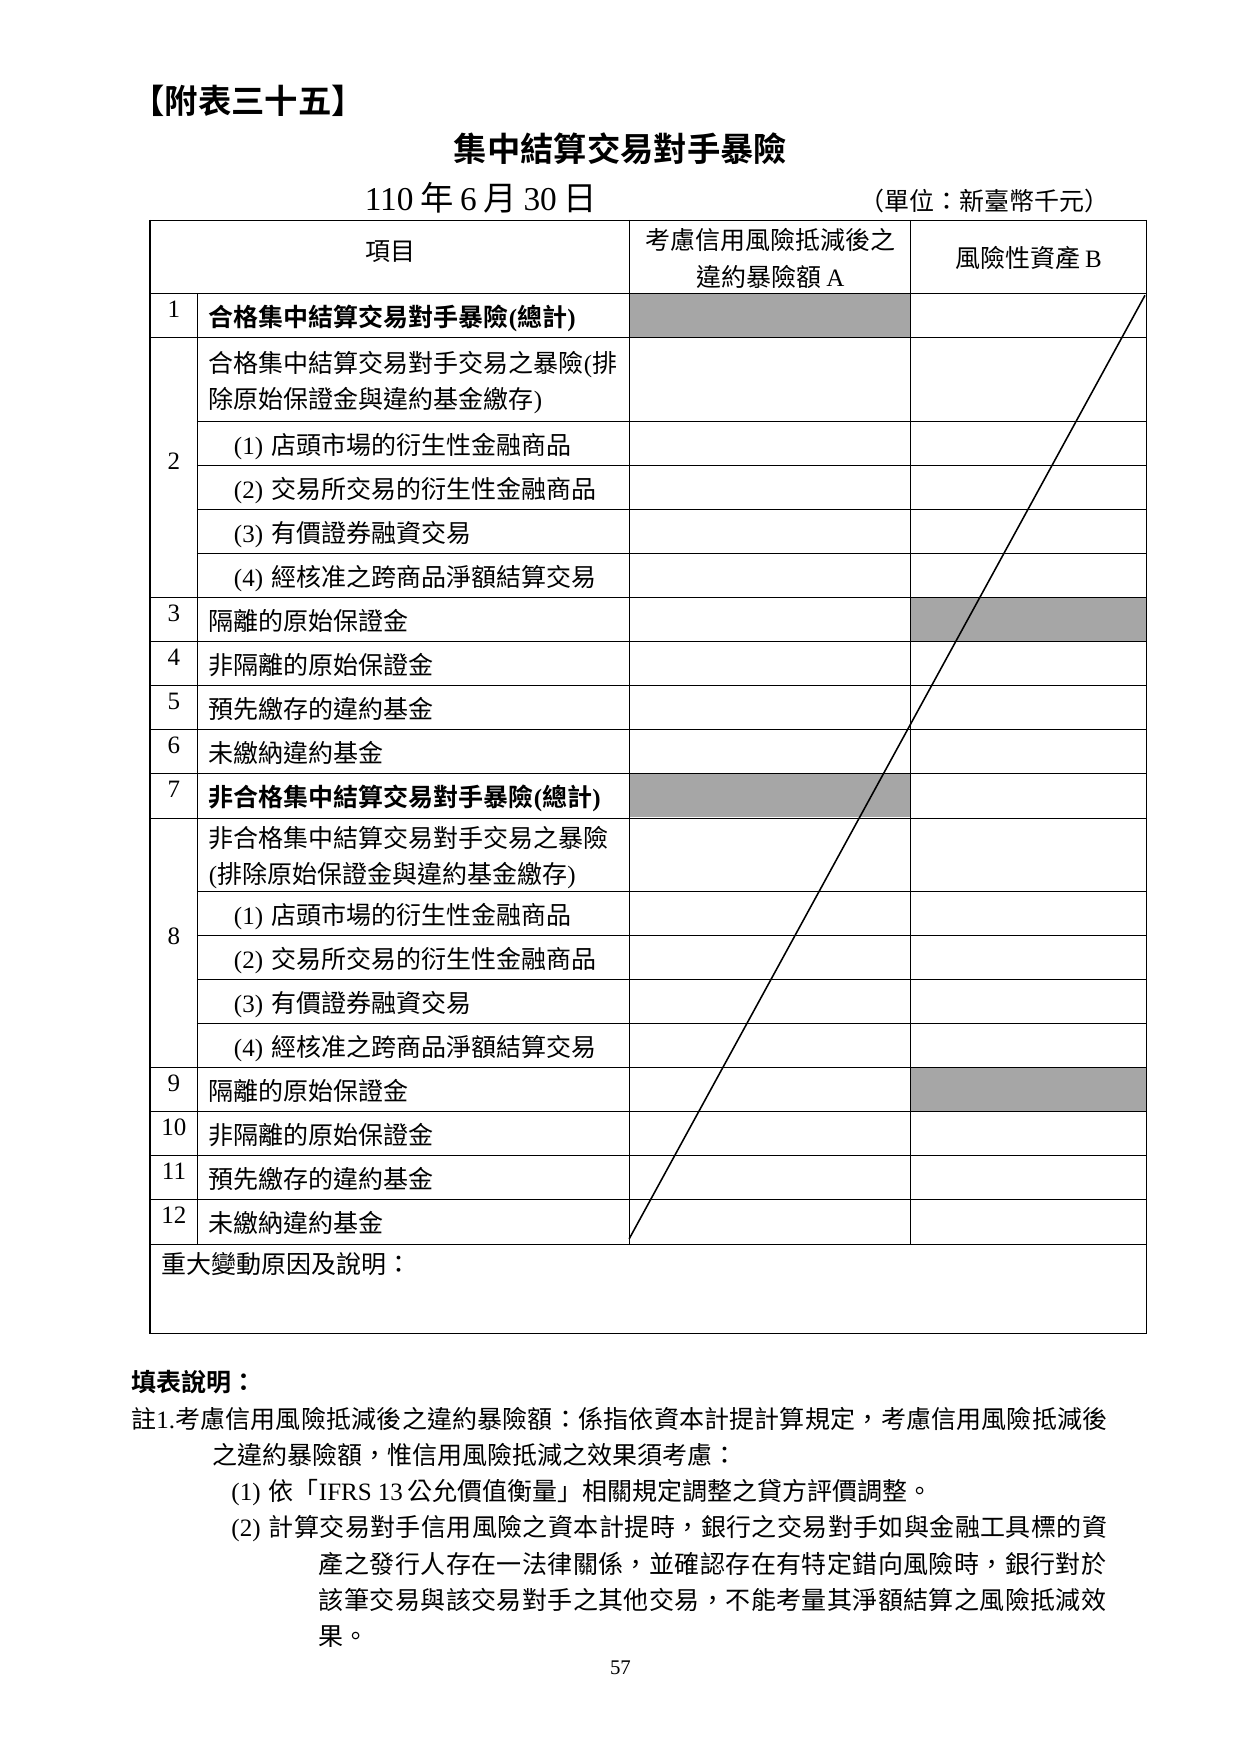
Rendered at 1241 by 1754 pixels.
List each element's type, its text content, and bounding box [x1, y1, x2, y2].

table_cell [630, 1068, 721, 1111]
table_cell 非隔離的原始保證金 [198, 1112, 629, 1155]
table_cell 7 [151, 774, 197, 817]
text 填表說明： [131, 1363, 1109, 1399]
table_cell 隔離的原始保證金 [198, 1068, 629, 1111]
table_cell 1 [151, 294, 197, 337]
table_cell [630, 510, 910, 553]
table_cell 4 [151, 642, 197, 685]
table_cell [911, 1068, 1146, 1111]
table_cell [911, 338, 1120, 421]
table_cell 店頭市場的衍生性金融商品 [198, 422, 629, 465]
table_cell 預先繳存的違約基金 [198, 686, 629, 729]
table_cell 12 [151, 1200, 197, 1243]
table_cell [911, 892, 1146, 935]
table_cell 3 [151, 598, 197, 641]
table_cell [911, 642, 954, 685]
table_cell [911, 730, 1146, 773]
table_cell [911, 466, 1050, 509]
table_cell [911, 1024, 1146, 1067]
list 依「IFRS 13公允價值衡量」相關規定調整之貸方評價調整。 [231, 1472, 1109, 1508]
table_cell [630, 422, 910, 465]
table_cell 10 [151, 1112, 197, 1155]
table_cell 非合格集中結算交易對手交易之暴險(排除原始保證金與違約基金繳存) [198, 819, 629, 891]
table_header 風險性資產B [911, 221, 1146, 293]
table_cell [630, 819, 857, 891]
table_cell [911, 980, 1146, 1023]
table_cell 交易所交易的衍生性金融商品 [198, 936, 629, 979]
text 110年6月30日 （單位：新臺幣千元） [131, 171, 1109, 220]
table_cell [911, 510, 1026, 553]
table_header 項目 [151, 221, 629, 293]
table_cell 經核准之跨商品淨額結算交易 [198, 554, 629, 597]
table_cell [773, 936, 910, 979]
table_cell [911, 686, 1146, 729]
table_cell [886, 730, 910, 773]
table_cell [982, 554, 1146, 597]
table_cell 6 [151, 730, 197, 773]
table_cell [749, 980, 910, 1023]
table_cell [1030, 466, 1146, 509]
table_cell [911, 1200, 1146, 1243]
table_cell 9 [151, 1068, 197, 1111]
table_cell [1078, 338, 1146, 421]
table_cell [630, 1200, 910, 1243]
table_cell [630, 1200, 648, 1233]
table_cell [862, 774, 910, 817]
table_cell [911, 422, 1074, 465]
table_cell [911, 554, 1002, 597]
table_cell [958, 598, 1146, 641]
text 集中結算交易對手暴險 [131, 123, 1109, 171]
table_cell 有價證券融資交易 [198, 980, 629, 1023]
list 計算交易對手信用風險之資本計提時，銀行之交易對手如與金融工具標的資產之發行人存在一法律關係，並確認存在有特定錯向風險時，銀行對於該筆交易與該交易對手之其他交易，不能考量其淨額結算之風險抵減效果。 [231, 1508, 1109, 1653]
table_cell 5 [151, 686, 197, 729]
table_cell 店頭市場的衍生性金融商品 [198, 892, 629, 935]
table_header 考慮信用風險抵減後之違約暴險額A [630, 221, 910, 293]
table_cell 未繳納違約基金 [198, 730, 629, 773]
table_cell [630, 936, 793, 979]
table_cell 8 [151, 819, 197, 1067]
table_cell [911, 686, 929, 719]
table_cell [934, 642, 1146, 685]
table_cell [1006, 510, 1146, 553]
table_cell [630, 892, 817, 935]
table_cell 合格集中結算交易對手交易之暴險(排除原始保證金與違約基金繳存) [198, 338, 629, 421]
table_cell 非合格集中結算交易對手暴險(總計) [198, 774, 629, 817]
table_cell [630, 686, 910, 729]
table_cell [630, 1024, 745, 1067]
table_cell 交易所交易的衍生性金融商品 [198, 466, 629, 509]
table_cell [911, 936, 1146, 979]
table_cell 經核准之跨商品淨額結算交易 [198, 1024, 629, 1067]
table_cell 重大變動原因及說明： [151, 1245, 1146, 1333]
table_cell [653, 1156, 910, 1199]
table_cell [630, 774, 881, 817]
table_cell [911, 1112, 1146, 1155]
table_cell [911, 819, 1146, 891]
table_cell 11 [151, 1156, 197, 1199]
table_cell [1054, 422, 1146, 465]
table_cell [630, 598, 910, 641]
table_cell [1124, 297, 1146, 337]
table_cell [821, 819, 910, 891]
table_cell [677, 1112, 910, 1155]
table_cell 預先繳存的違約基金 [198, 1156, 629, 1199]
table_cell 有價證券融資交易 [198, 510, 629, 553]
table_cell [911, 1156, 1146, 1199]
table_cell [630, 338, 910, 421]
table_cell [630, 466, 910, 509]
table_cell [911, 294, 1144, 337]
table_cell [630, 294, 910, 337]
table_cell [630, 1112, 697, 1155]
table_cell [630, 980, 769, 1023]
table_cell [797, 892, 910, 935]
text 【附表三十五】 [131, 75, 1109, 123]
table_cell [911, 774, 1146, 817]
table_cell 合格集中結算交易對手暴險(總計) [198, 294, 629, 337]
list 考慮信用風險抵減後之違約暴險額：係指依資本計提計算規定，考慮信用風險抵減後之違約暴險額，惟信用風險抵減之效果須考慮： [131, 1399, 1109, 1472]
table_cell [725, 1024, 910, 1067]
table_cell [630, 1156, 673, 1199]
table_cell [701, 1068, 910, 1111]
table_cell 2 [151, 338, 197, 597]
table_cell [911, 598, 978, 641]
table_cell [630, 642, 910, 685]
table_cell 未繳納違約基金 [198, 1200, 629, 1243]
table_cell [630, 730, 905, 773]
table_cell [630, 554, 910, 597]
table_cell 隔離的原始保證金 [198, 598, 629, 641]
table_cell 非隔離的原始保證金 [198, 642, 629, 685]
